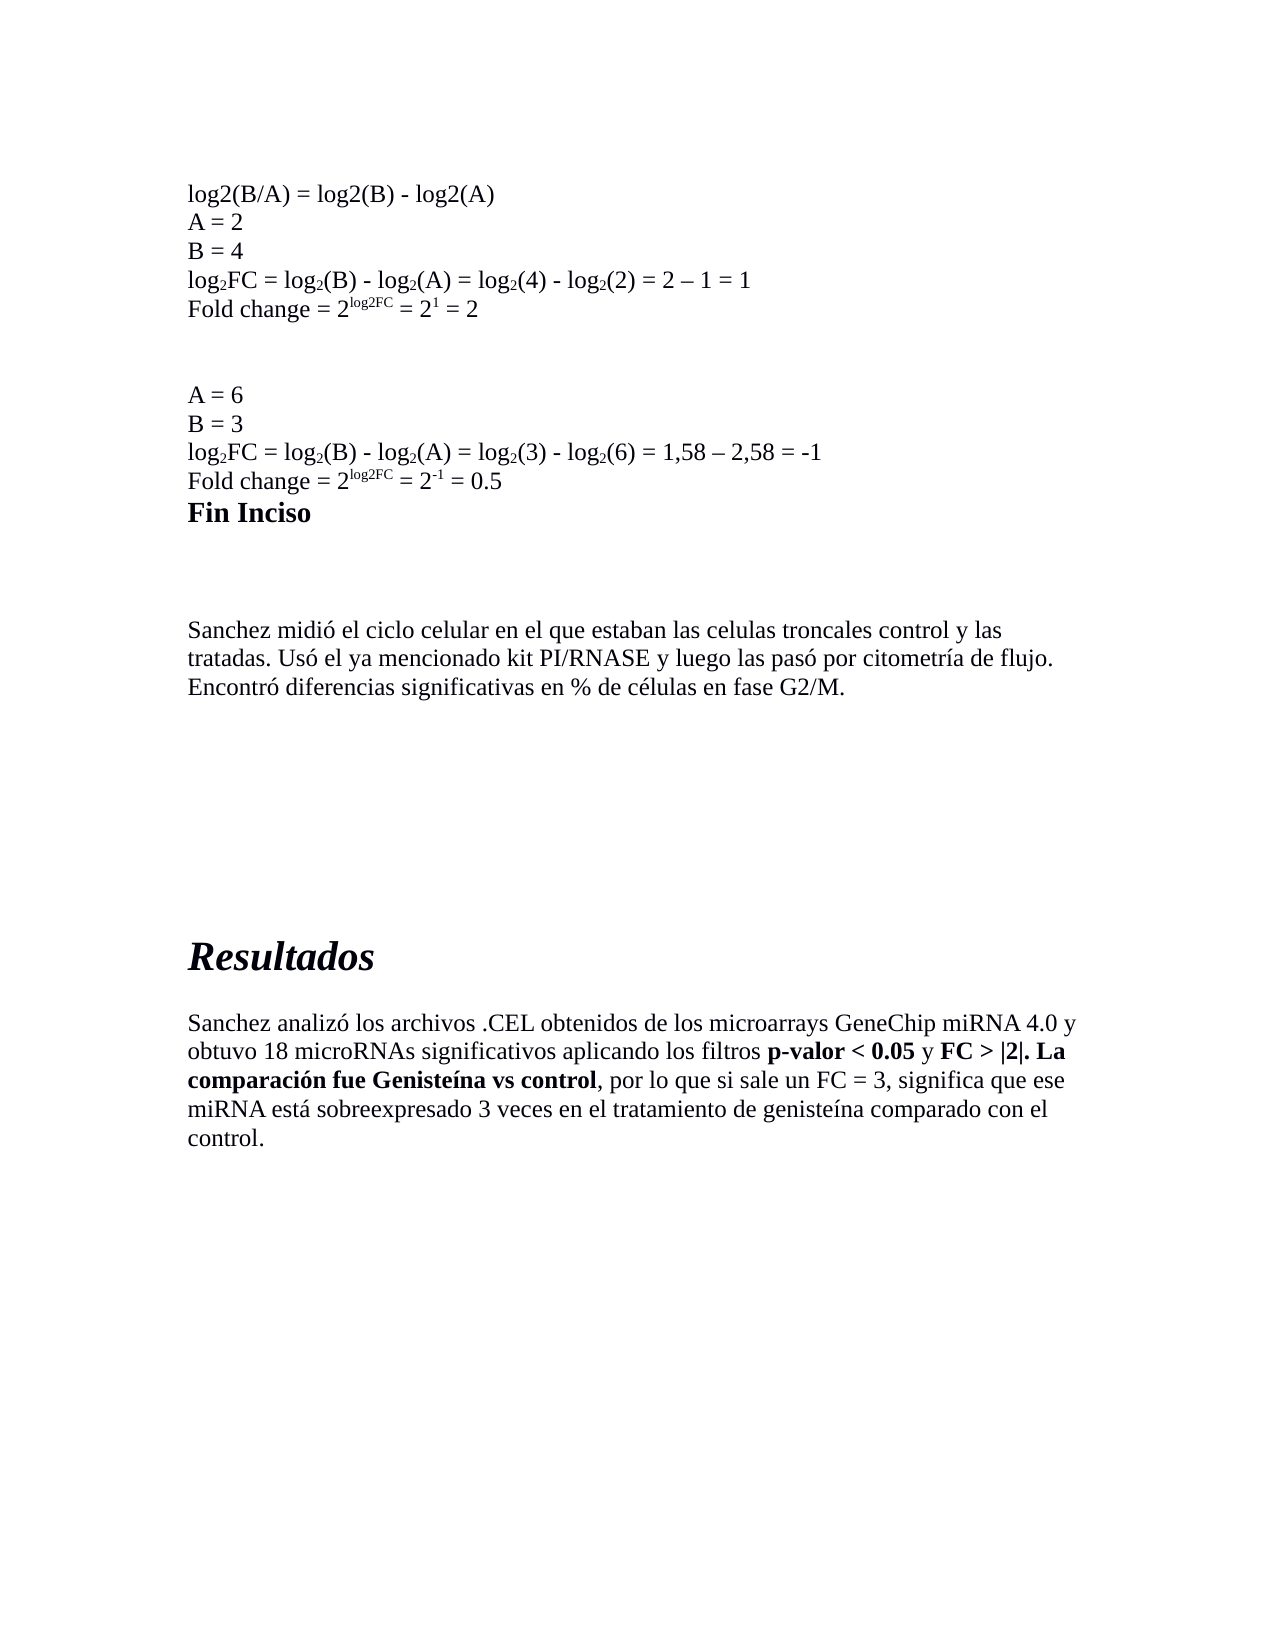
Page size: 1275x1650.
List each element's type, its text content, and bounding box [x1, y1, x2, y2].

text Resultados [187, 931, 1087, 979]
text A = 2 [187, 207, 1087, 236]
text Sanchez midió el ciclo celular en el que estaban las celulas troncales control y las tratadas. Usó el ya mencionado kit PI/RNASE y luego las pasó por citometría de flujo. Encontró diferencias significativas en % de células en fase G2/M. [187, 615, 1087, 701]
text log2(B/A) = log2(B) - log2(A) [187, 179, 1087, 207]
text B = 3 [187, 409, 1087, 437]
text Sanchez analizó los archivos .CEL obtenidos de los microarrays GeneChip miRNA 4.0 y obtuvo 18 microRNAs significativos aplicando los filtros p-valor < 0.05 y FC > |2|. La comparación fue Genisteína vs control, por lo que si sale un FC = 3, significa que ese miRNA está sobreexpresado 3 veces en el tratamiento de genisteína comparado con el control. [187, 1008, 1087, 1151]
text Fin Inciso [187, 495, 1087, 528]
text Fold change = 2log2FC = 21 = 2 [187, 294, 1087, 322]
text Fold change = 2log2FC = 2-1 = 0.5 [187, 466, 1087, 495]
text A = 6 [187, 380, 1087, 409]
text log2FC = log2(B) - log2(A) = log2(3) - log2(6) = 1,58 – 2,58 = -1 [187, 437, 1087, 466]
text log2FC = log2(B) - log2(A) = log2(4) - log2(2) = 2 – 1 = 1 [187, 265, 1087, 294]
text B = 4 [187, 236, 1087, 265]
